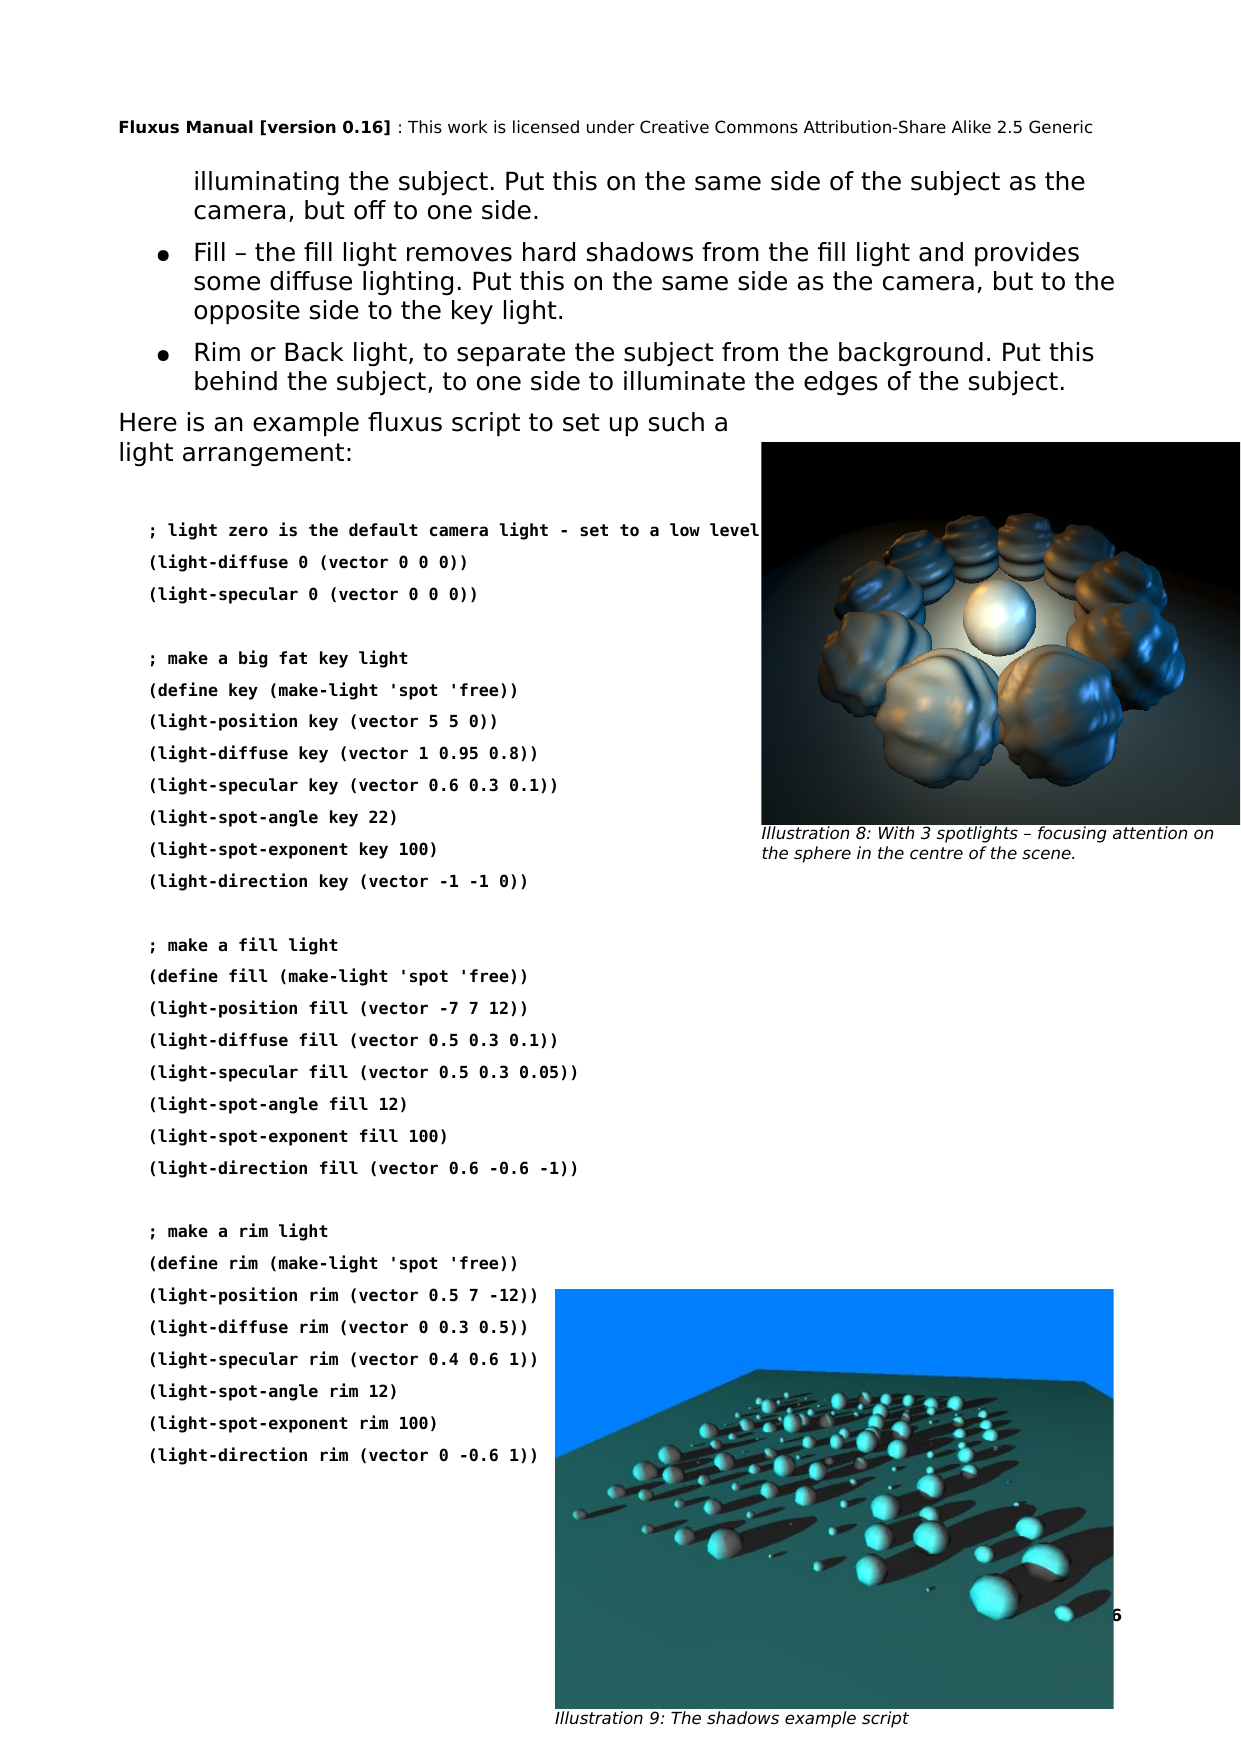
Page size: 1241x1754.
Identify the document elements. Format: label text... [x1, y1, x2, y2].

text (light-direction fill (vector 0.6 -0.6 -1)) [148, 1159, 1122, 1178]
text (light-spot-exponent rim 100) [148, 1414, 555, 1433]
text ; make a rim light [148, 1222, 1122, 1242]
text (light-position rim (vector 0.5 7 -12)) [148, 1286, 555, 1306]
text (light-spot-angle fill 12) [148, 1095, 1122, 1114]
text (define rim (make-light 'spot 'free)) [148, 1254, 1122, 1274]
text (define key (make-light 'spot 'free)) [148, 681, 761, 700]
text (light-diffuse fill (vector 0.5 0.3 0.1)) [148, 1031, 1122, 1051]
list Rim or Back light, to separate the subject from the background. Put this behind the subject, to one side to illuminate the edges of the subject. [156, 338, 1122, 396]
text (light-diffuse rim (vector 0 0.3 0.5)) [148, 1318, 555, 1337]
text (light-spot-angle key 22) [148, 808, 761, 827]
text Here is an example fluxus script to set up such a light arrangement: [118, 409, 1240, 467]
text (light-position key (vector 5 5 0)) [148, 712, 761, 732]
text (light-specular 0 (vector 0 0 0)) [148, 585, 761, 604]
text (light-direction key (vector -1 -1 0)) [148, 872, 1122, 891]
text (light-spot-exponent key 100) [148, 840, 761, 859]
picture [761, 442, 1241, 825]
text ; make a fill light [148, 936, 1122, 955]
text ; make a big fat key light [148, 649, 761, 668]
text (light-specular fill (vector 0.5 0.3 0.05)) [148, 1063, 1122, 1082]
list illuminating the subject. Put this on the same side of the subject as the camera, but off to one side. [156, 167, 1122, 225]
picture [555, 1289, 1114, 1709]
text ; light zero is the default camera light - set to a low level [148, 521, 761, 541]
list Fill – the fill light removes hard shadows from the fill light and provides some diffuse lighting. Put this on the same side as the camera, but to the opposite side to the key light. [156, 238, 1122, 325]
text (light-spot-exponent fill 100) [148, 1127, 1122, 1146]
text (light-direction rim (vector 0 -0.6 1)) [148, 1446, 555, 1465]
text (light-specular rim (vector 0.4 0.6 1)) [148, 1350, 555, 1369]
text Illustration 8: With 3 spotlights – focusing attention on the sphere in the centre of the scene. [761, 825, 1240, 863]
text [555, 1277, 1113, 1289]
text (light-position fill (vector -7 7 12)) [148, 999, 1122, 1019]
text (light-spot-angle rim 12) [148, 1382, 555, 1401]
text (light-diffuse 0 (vector 0 0 0)) [148, 553, 761, 572]
text Illustration 9: The shadows example script [555, 1709, 1113, 1728]
text (light-specular key (vector 0.6 0.3 0.1)) [148, 776, 761, 796]
text (light-diffuse key (vector 1 0.95 0.8)) [148, 744, 761, 764]
text (define fill (make-light 'spot 'free)) [148, 967, 1122, 987]
